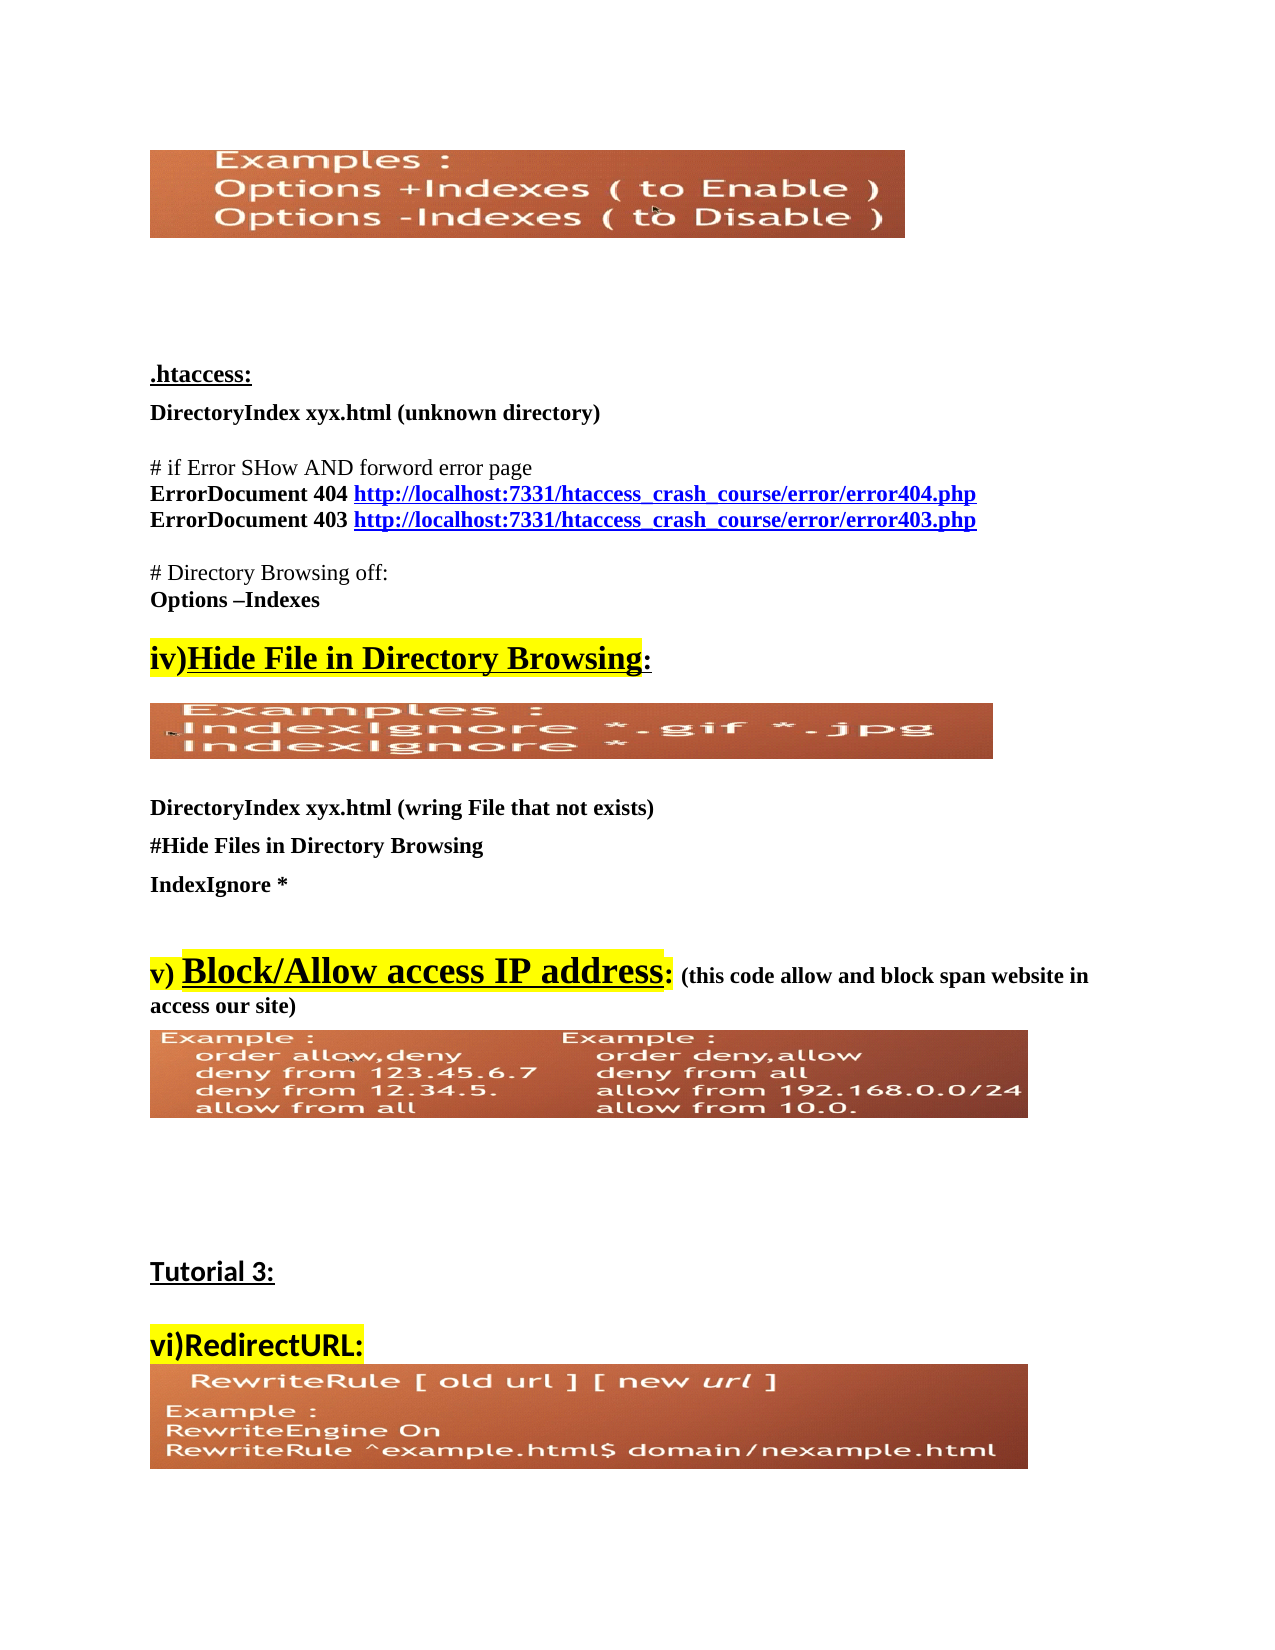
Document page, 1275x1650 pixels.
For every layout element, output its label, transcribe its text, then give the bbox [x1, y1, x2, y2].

text vi)RedirectURL: [150, 1324, 1125, 1364]
text DirectoryIndex xyx.html (wring File that not exists) [150, 793, 1125, 820]
text #Hide Files in Directory Browsing [150, 832, 1125, 859]
text # if Error SHow AND forword error page [150, 454, 1125, 480]
text DirectoryIndex xyx.html (unknown directory) [150, 399, 1125, 425]
text v) Block/Allow access IP address: (this code allow and block span website in access our site) [150, 949, 1125, 1018]
text Options –Indexes [150, 586, 1125, 612]
text IndexIgnore * [150, 871, 1125, 898]
text .htaccess: [150, 359, 1125, 388]
text Tutorial 3: [150, 1253, 1125, 1288]
text ErrorDocument 403 http://localhost:7331/htaccess_crash_course/error/error403.php [150, 507, 1125, 533]
text iv)Hide File in Directory Browsing: [150, 638, 1125, 677]
text # Directory Browsing off: [150, 559, 1125, 586]
text ErrorDocument 404 http://localhost:7331/htaccess_crash_course/error/error404.php [150, 480, 1125, 507]
